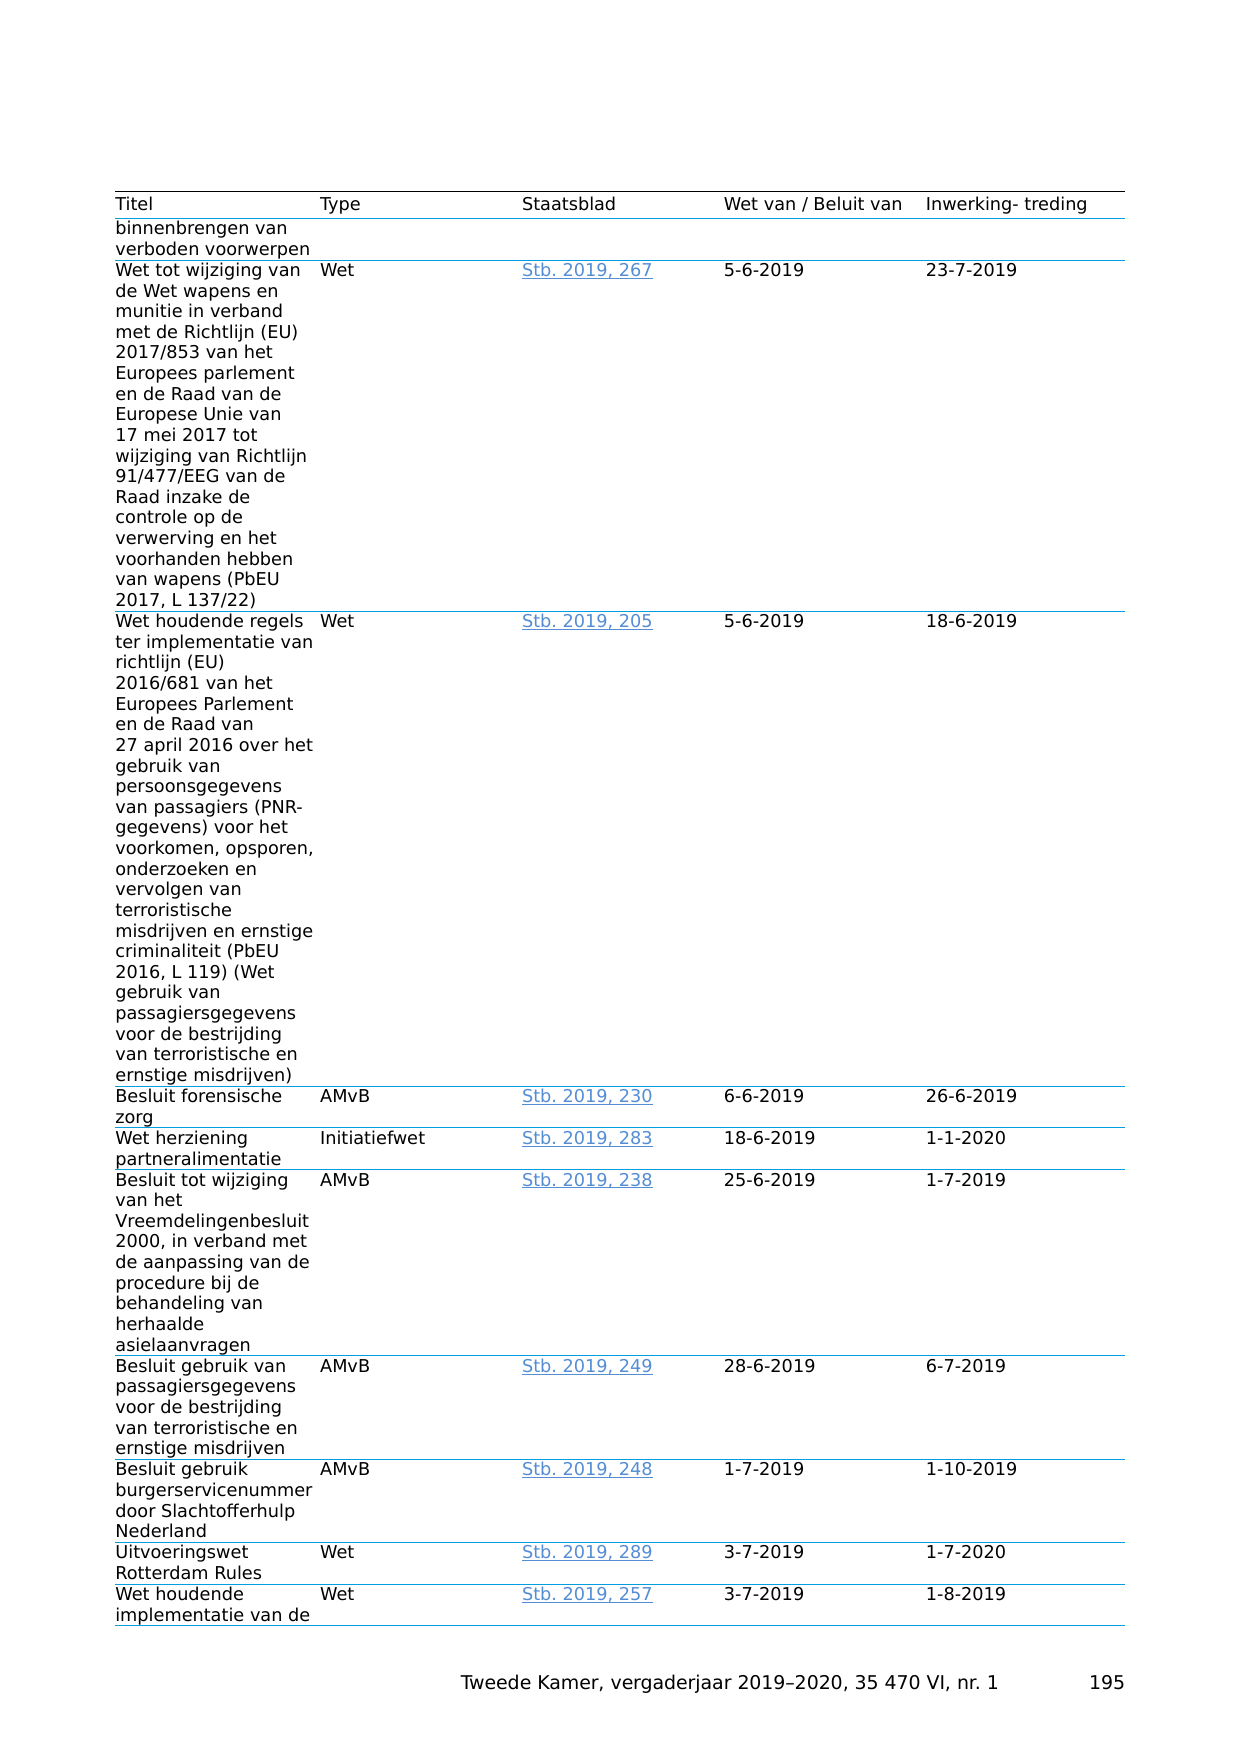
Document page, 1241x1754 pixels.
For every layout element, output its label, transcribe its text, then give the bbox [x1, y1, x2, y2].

table_cell Stb. 2019, 205 [519, 612, 721, 1086]
table_cell 6-6-2019 [721, 1087, 923, 1127]
table_cell 5-6-2019 [721, 612, 923, 1086]
table_cell AMvB [317, 1356, 519, 1459]
table_cell 1-7-2019 [721, 1460, 923, 1542]
table_cell Stb. 2019, 257 [519, 1585, 721, 1625]
table_cell 1-7-2020 [923, 1543, 1125, 1584]
table_cell Besluit gebruik van passagiersgegevens voor de bestrijding van terroristische en ernstige misdrijven [115, 1356, 317, 1459]
table_cell Wet houdende regels ter implementatie van richtlijn (EU) 2016/681 van het Europees Parlement en de Raad van 27 april 2016 over het gebruik van persoonsgegevens van passagiers (PNR-gegevens) voor het voorkomen, opsporen, onderzoeken en vervolgen van terroristische misdrijven en ernstige criminaliteit (PbEU 2016, L 119) (Wet gebruik van passagiersgegevens voor de bestrijding van terroristische en ernstige misdrijven) [115, 612, 317, 1086]
table_header Titel [115, 192, 317, 218]
table_cell Stb. 2019, 283 [519, 1128, 721, 1169]
table_cell 3-7-2019 [721, 1585, 923, 1625]
table_cell Stb. 2019, 238 [519, 1170, 721, 1355]
table_cell Wet houdende implementatie van de [115, 1585, 317, 1625]
table_cell 25-6-2019 [721, 1170, 923, 1355]
table_cell 28-6-2019 [721, 1356, 923, 1459]
table_cell Wet [317, 261, 519, 611]
table_cell 1-10-2019 [923, 1460, 1125, 1542]
table_cell Wet tot wijziging van de Wet wapens en munitie in verband met de Richtlijn (EU) 2017/853 van het Europees parlement en de Raad van de Europese Unie van 17 mei 2017 tot wijziging van Richtlijn 91/477/EEG van de Raad inzake de controle op de verwerving en het voorhanden hebben van wapens (PbEU 2017, L 137/22) [115, 261, 317, 611]
table_cell Stb. 2019, 248 [519, 1460, 721, 1542]
table_cell Stb. 2019, 249 [519, 1356, 721, 1459]
table_cell Wet [317, 1585, 519, 1625]
table_cell 23-7-2019 [923, 261, 1125, 611]
table_cell [519, 219, 721, 259]
table_cell Stb. 2019, 267 [519, 261, 721, 611]
table_cell [317, 219, 519, 259]
table_cell Wet [317, 612, 519, 1086]
table_cell 26-6-2019 [923, 1087, 1125, 1127]
table_cell 6-7-2019 [923, 1356, 1125, 1459]
table_cell 1-1-2020 [923, 1128, 1125, 1169]
table_cell 1-7-2019 [923, 1170, 1125, 1355]
table_cell Wet herziening partneralimentatie [115, 1128, 317, 1169]
table_cell AMvB [317, 1170, 519, 1355]
table_cell Stb. 2019, 230 [519, 1087, 721, 1127]
table_cell [721, 219, 923, 259]
table_cell Uitvoeringswet Rotterdam Rules [115, 1543, 317, 1584]
table_cell AMvB [317, 1087, 519, 1127]
table_cell Besluit gebruik burgerservicenummer door Slachtofferhulp Nederland [115, 1460, 317, 1542]
table_cell 18-6-2019 [923, 612, 1125, 1086]
table_cell Wet [317, 1543, 519, 1584]
table_cell 1-8-2019 [923, 1585, 1125, 1625]
table_header Wet van / Beluit van [721, 192, 923, 218]
table_cell 3-7-2019 [721, 1543, 923, 1584]
table_header Staatsblad [519, 192, 721, 218]
table_cell Besluit forensische zorg [115, 1087, 317, 1127]
table_cell Initiatiefwet [317, 1128, 519, 1169]
table_cell [923, 219, 1125, 259]
table_header Inwerking- treding [923, 192, 1125, 218]
table_cell AMvB [317, 1460, 519, 1542]
table_header Type [317, 192, 519, 218]
table_cell Besluit tot wijziging van het Vreemdelingenbesluit 2000, in verband met de aanpassing van de procedure bij de behandeling van herhaalde asielaanvragen [115, 1170, 317, 1355]
table_cell Stb. 2019, 289 [519, 1543, 721, 1584]
table_cell 18-6-2019 [721, 1128, 923, 1169]
table_cell binnenbrengen van verboden voorwerpen [115, 219, 317, 259]
table_cell 5-6-2019 [721, 261, 923, 611]
